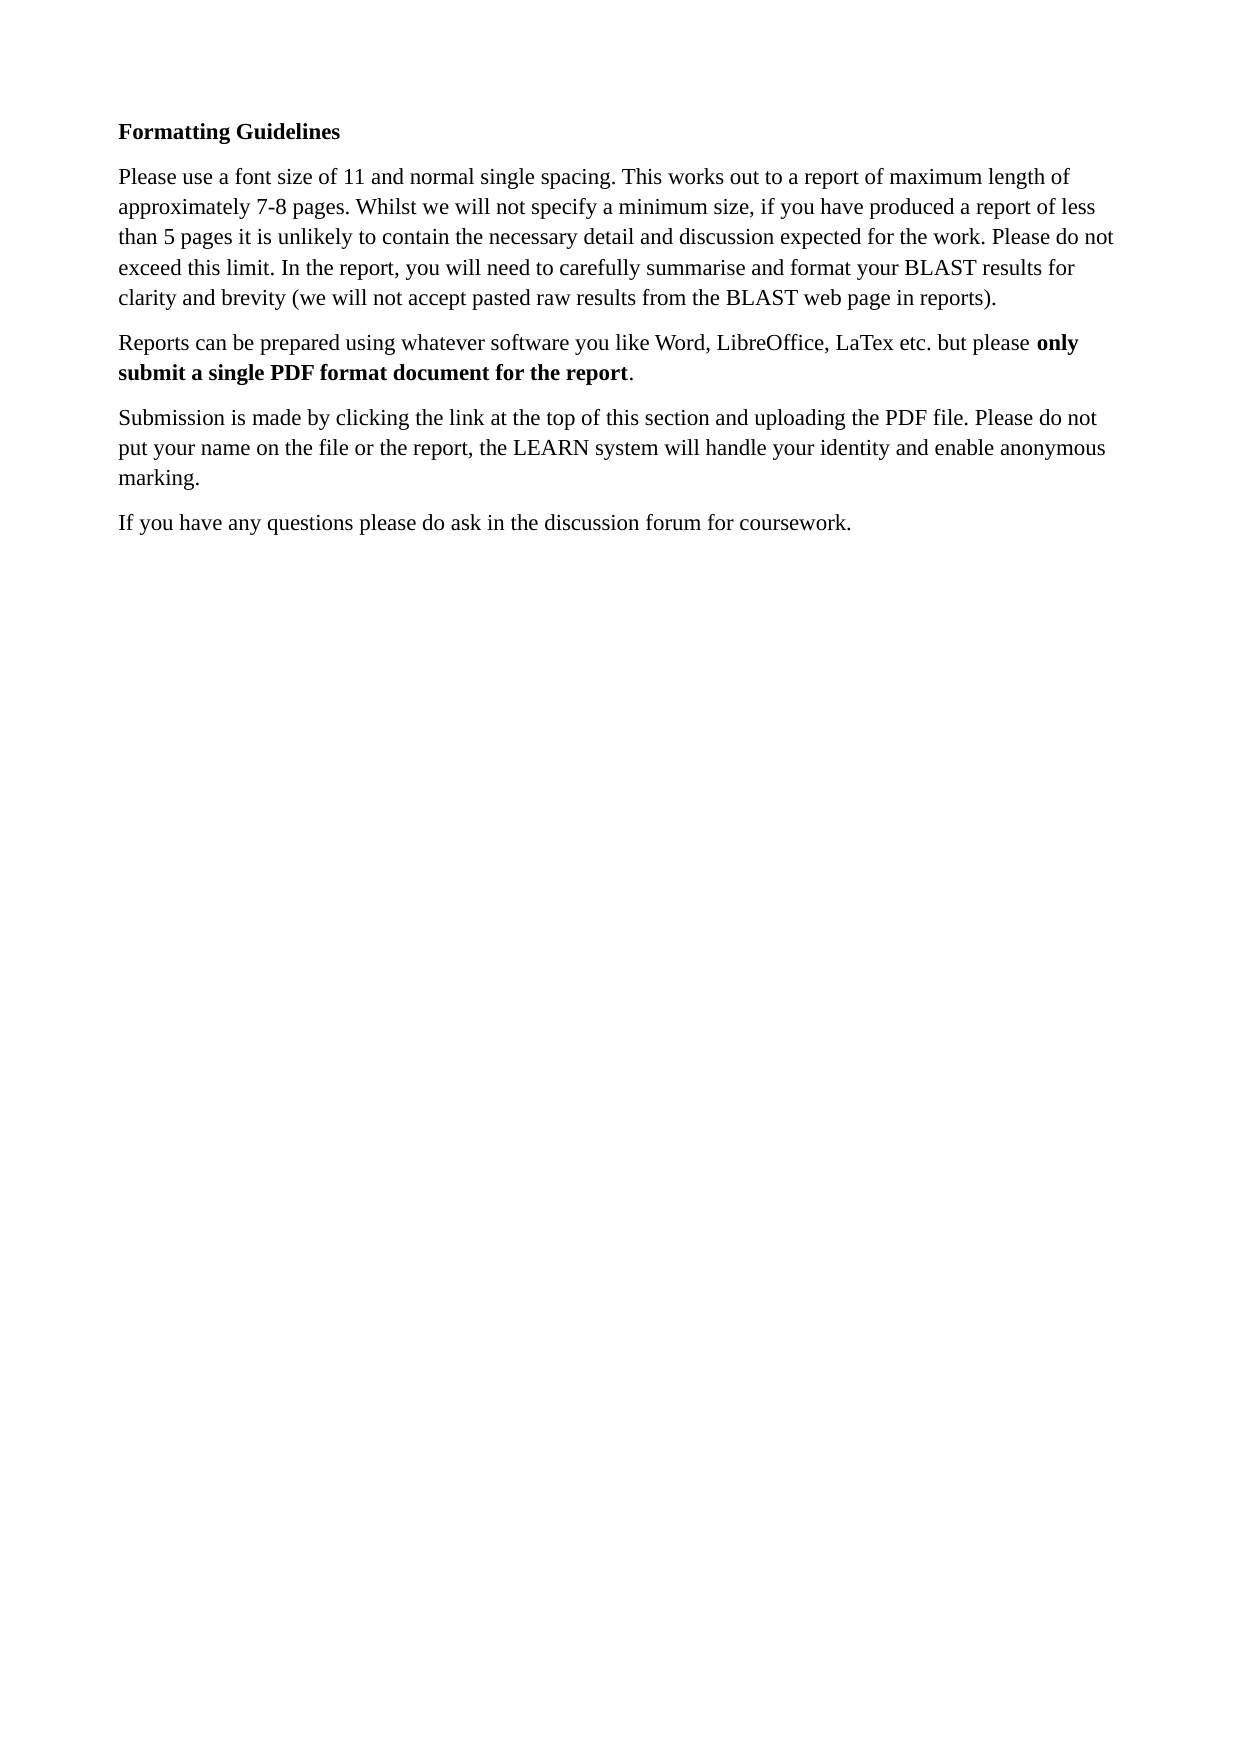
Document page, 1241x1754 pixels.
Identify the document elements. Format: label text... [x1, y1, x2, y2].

text Submission is made by clicking the link at the top of this section and uploading the PDF file. Please do not put your name on the file or the report, the LEARN system will handle your identity and enable anonymous marking. [118, 403, 1122, 490]
text Formatting Guidelines [118, 118, 1122, 144]
text Reports can be prepared using whatever software you like Word, LibreOffice, LaTex etc. but please only submit a single PDF format document for the report. [118, 328, 1122, 385]
text If you have any questions please do ask in the discussion forum for coursework. [118, 509, 1122, 535]
text Please use a font size of 11 and normal single spacing. This works out to a report of maximum length of approximately 7-8 pages. Whilst we will not specify a minimum size, if you have produced a report of less than 5 pages it is unlikely to contain the necessary detail and discussion expected for the work. Please do not exceed this limit. In the report, you will need to carefully summarise and format your BLAST results for clarity and brevity (we will not accept pasted raw results from the BLAST web page in reports). [118, 163, 1122, 310]
